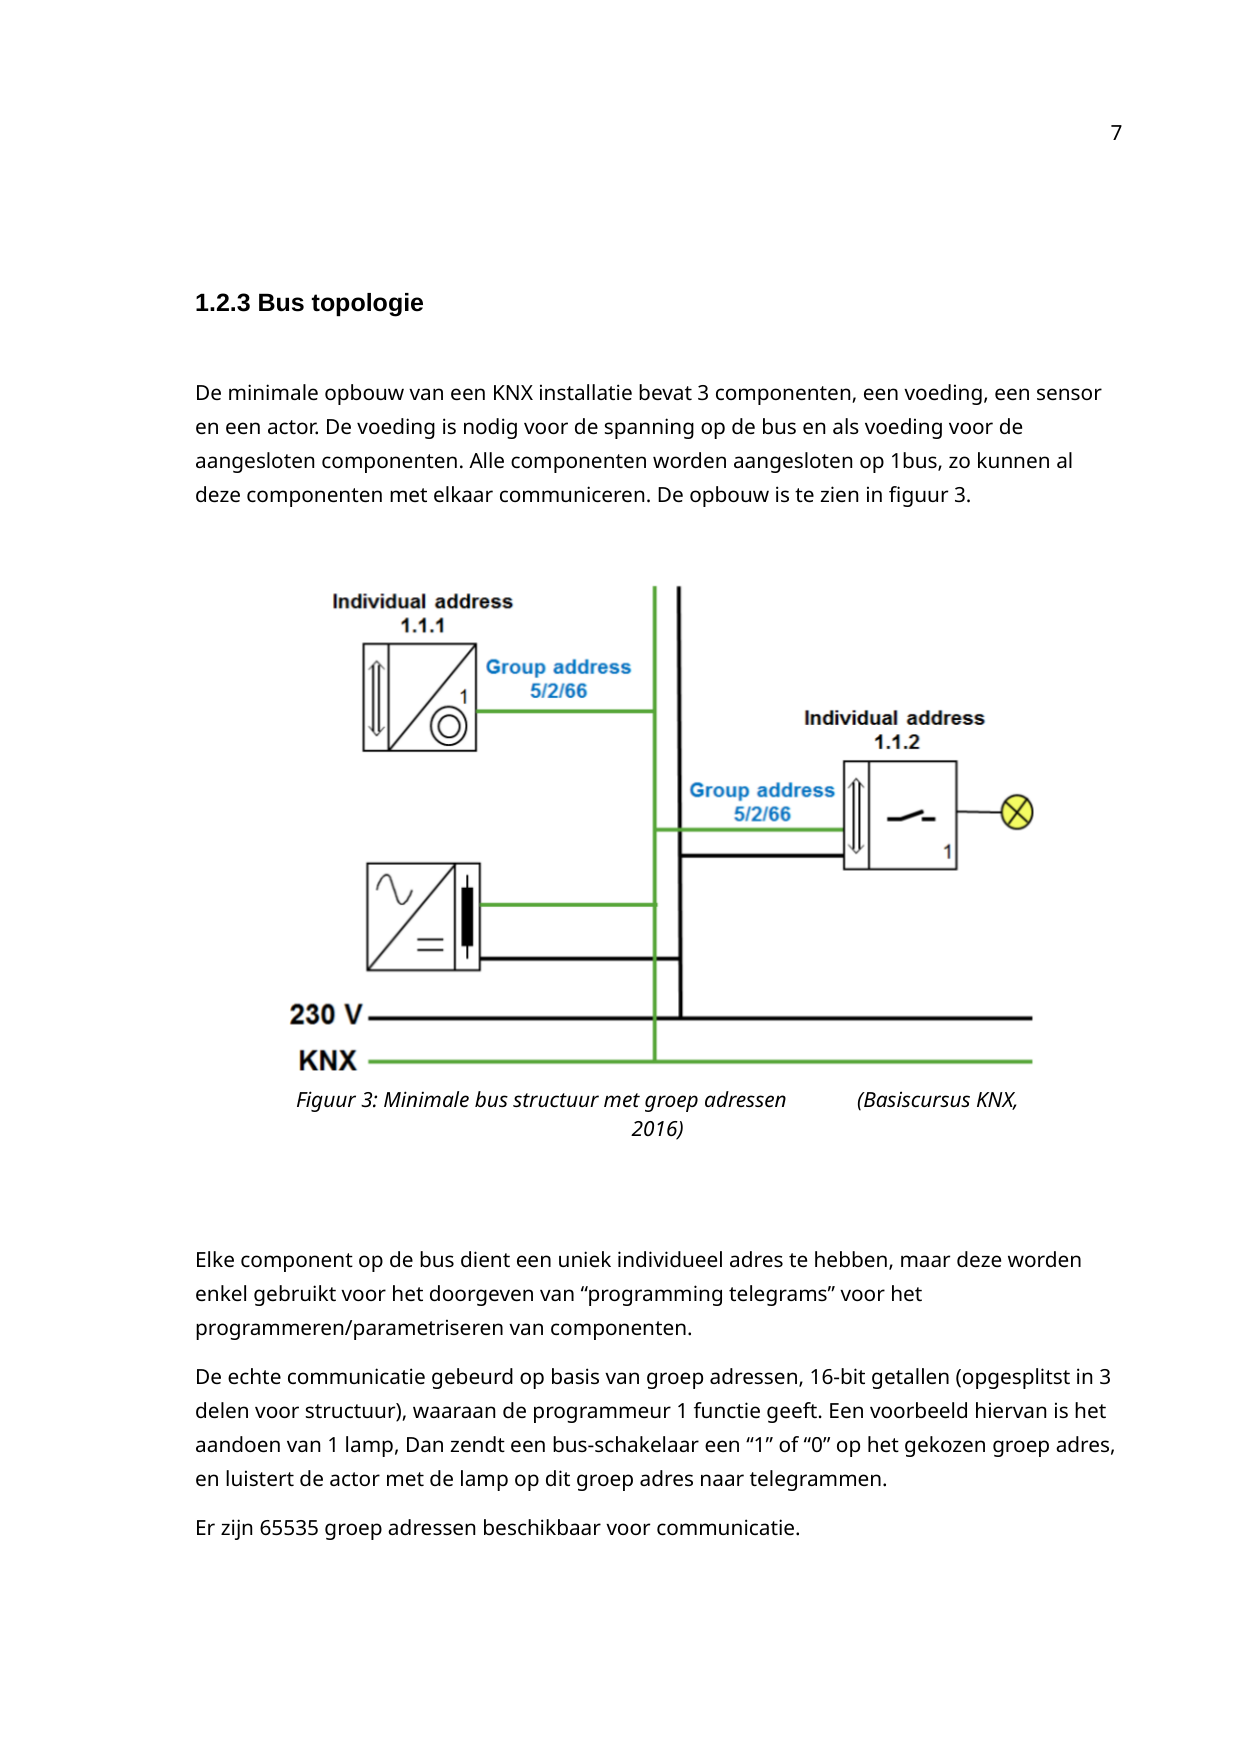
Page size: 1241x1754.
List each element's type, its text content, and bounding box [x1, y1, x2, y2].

text De minimale opbouw van een KNX installatie bevat 3 componenten, een voeding, een sensor en een actor. De voeding is nodig voor de spanning op de bus en als voeding voor de aangesloten componenten. Alle componenten worden aangesloten op 1bus, zo kunnen al deze componenten met elkaar communiceren. De opbouw is te zien in figuur 3. [195, 378, 1122, 508]
text Elke component op de bus dient een uniek individueel adres te hebben, maar deze worden enkel gebruikt voor het doorgeven van “programming telegrams” voor het programmeren/parametriseren van componenten. [195, 1245, 1122, 1342]
text De echte communicatie gebeurd op basis van groep adressen, 16-bit getallen (opgesplitst in 3 delen voor structuur), waaraan de programmeur 1 functie geeft. Een voorbeeld hiervan is het aandoen van 1 lamp, Dan zendt een bus-schakelaar een “1” of “0” op het gekozen groep adres, en luistert de actor met de lamp op dit groep adres naar telegrammen. [195, 1362, 1122, 1492]
picture [267, 561, 1050, 1078]
subtitle 1.2.3 Bus topologie [195, 288, 1122, 317]
text Figuur 3: Minimale bus structuur met groep adressen (Basiscursus KNX, 2016) [267, 1078, 1050, 1142]
text Er zijn 65535 groep adressen beschikbaar voor communicatie. [195, 1513, 1122, 1541]
